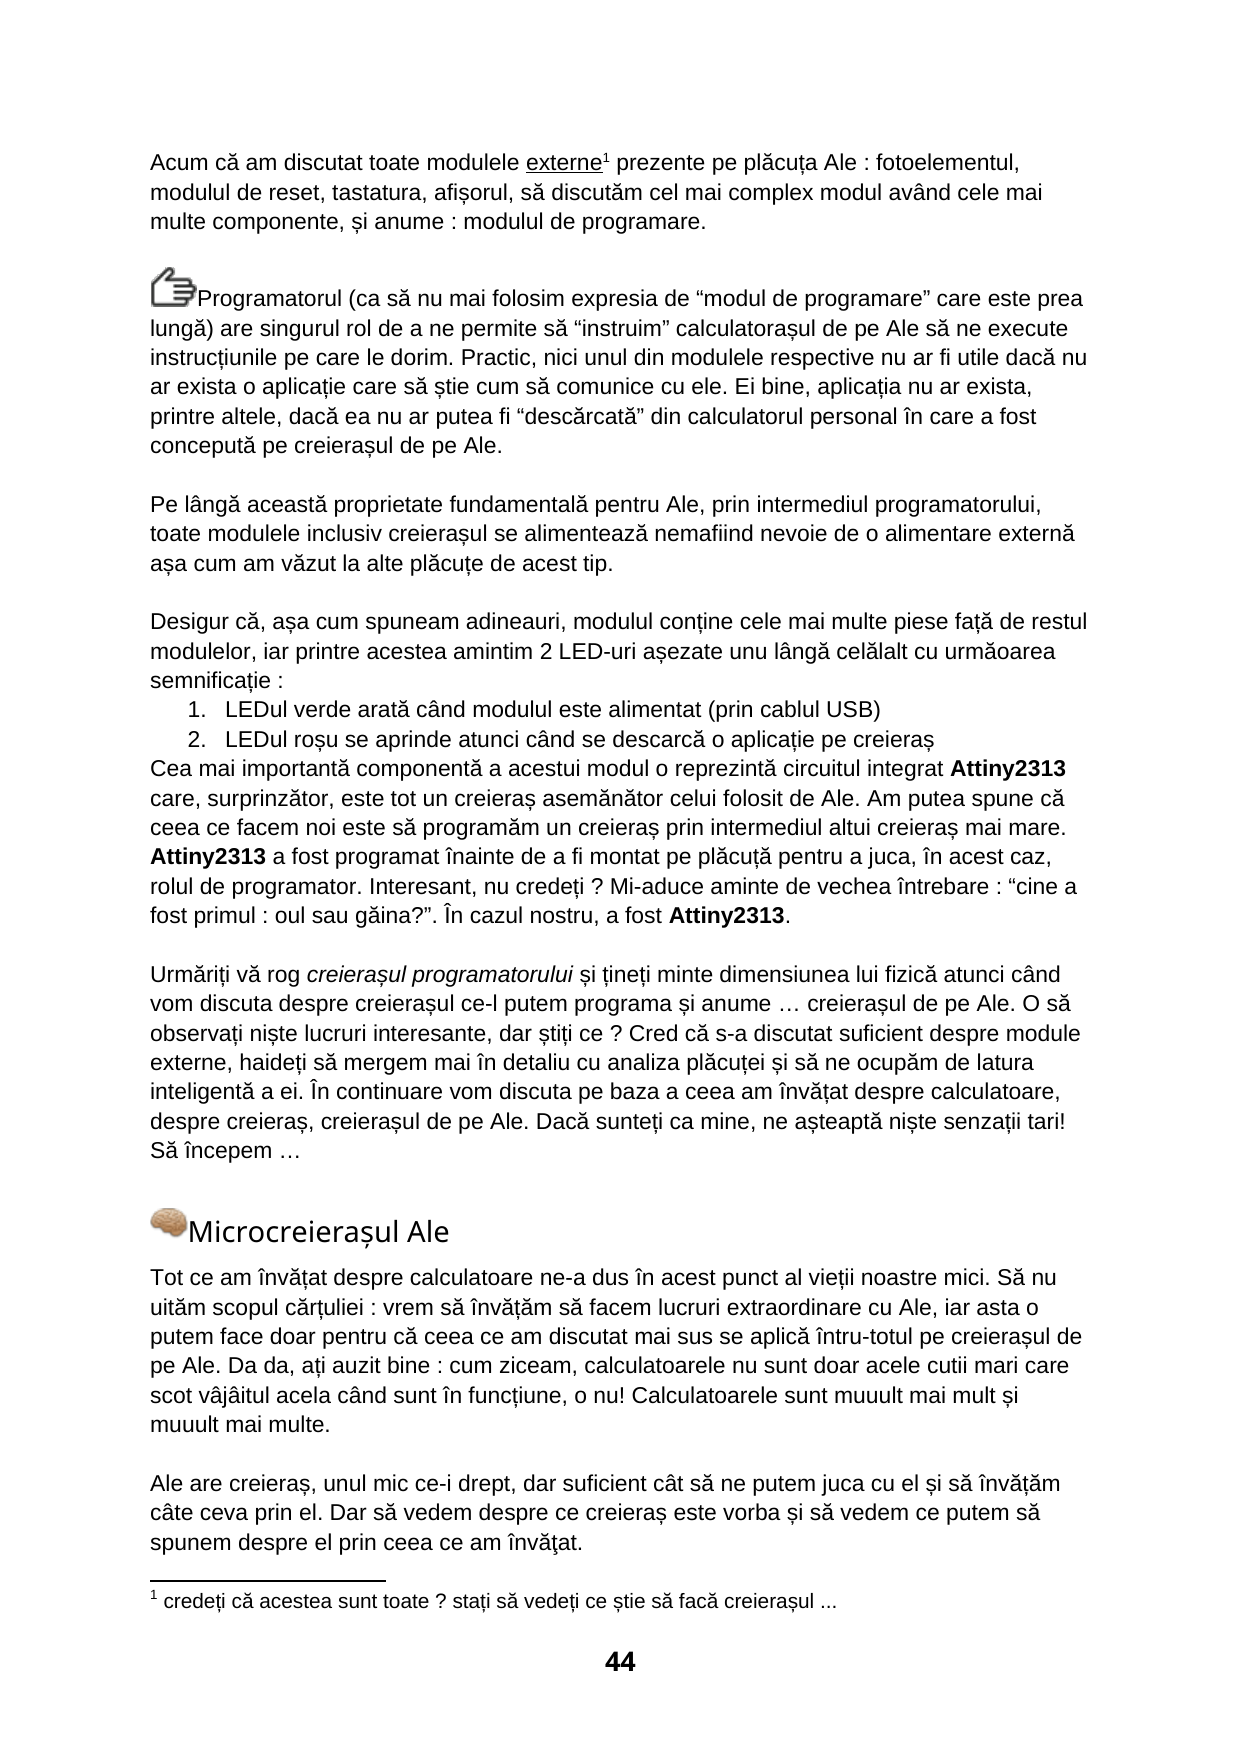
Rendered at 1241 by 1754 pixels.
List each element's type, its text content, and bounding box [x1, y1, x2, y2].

text Desigur că, așa cum spuneam adineauri, modulul conține cele mai multe piese față de restul modulelor, iar printre acestea amintim 2 LED-uri așezate unu lângă celălalt cu urmăoarea semnificație : [150, 609, 1091, 693]
text Ale are creieraș, unul mic ce-i drept, dar suficient cât să ne putem juca cu el și să învățăm câte ceva prin el. Dar să vedem despre ce creieraș este vorba și să vedem ce putem să spunem despre el prin ceea ce am învăţat. [150, 1471, 1091, 1555]
list LEDul roșu se aprinde atunci când se descarcă o aplicație pe creieraș [187, 726, 1091, 752]
subtitle Microcreierașul Ale [150, 1204, 1091, 1251]
picture [150, 267, 197, 307]
text Urmăriți vă rog creierașul programatorului și țineți minte dimensiunea lui fizică atunci când vom discuta despre creierașul ce-l putem programa și anume … creierașul de pe Ale. O să observați niște lucruri interesante, dar știți ce ? Cred că s-a discutat suficient despre module externe, haideți să mergem mai în detaliu cu analiza plăcuței și să ne ocupăm de latura inteligentă a ei. În continuare vom discuta pe baza a ceea am învățat despre calculatoare, despre creieraș, creierașul de pe Ale. Dacă sunteți ca mine, ne așteaptă niște senzații tari! Să începem … [150, 961, 1091, 1163]
text Cea mai importantă componentă a acestui modul o reprezintă circuitul integrat Attiny2313 care, surprinzător, este tot un creieraș asemănător celui folosit de Ale. Am putea spune că ceea ce facem noi este să programăm un creieraș prin intermediul altui creieraș mai mare. Attiny2313 a fost programat înainte de a fi montat pe plăcuță pentru a juca, în acest caz, rolul de programator. Interesant, nu credeți ? Mi-aduce aminte de vechea întrebare : “cine a fost primul : oul sau găina?”. În cazul nostru, a fost Attiny2313. [150, 756, 1091, 928]
text Pe lângă această proprietate fundamentală pentru Ale, prin intermediul programatorului, toate modulele inclusiv creierașul se alimentează nemafiind nevoie de o alimentare externă așa cum am văzut la alte plăcuțe de acest tip. [150, 491, 1091, 576]
list LEDul verde arată când modulul este alimentat (prin cablul USB) [187, 697, 1091, 723]
picture [150, 1204, 188, 1242]
text Programatorul (ca să nu mai folosim expresia de “modul de programare” care este prea lungă) are singurul rol de a ne permite să “instruim” calculatorașul de pe Ale să ne execute instrucțiunile pe care le dorim. Practic, nici unul din modulele respective nu ar fi utile dacă nu ar exista o aplicație care să știe cum să comunice cu ele. Ei bine, aplicația nu ar exista, printre altele, dacă ea nu ar putea fi “descărcată” din calculatorul personal în care a fost concepută pe creierașul de pe Ale. [150, 267, 1091, 458]
text credeți că acestea sunt toate ? stați să vedeți ce știe să facă creierașul ... [150, 1587, 1091, 1613]
text Acum că am discutat toate modulele externe prezente pe plăcuța Ale : fotoelementul, modulul de reset, tastatura, afișorul, să discutăm cel mai complex modul având cele mai multe componente, și anume : modulul de programare. [150, 150, 1091, 234]
text Tot ce am învățat despre calculatoare ne-a dus în acest punct al vieții noastre mici. Să nu uităm scopul cărțuliei : vrem să învățăm să facem lucruri extraordinare cu Ale, iar asta o putem face doar pentru că ceea ce am discutat mai sus se aplică întru-totul pe creierașul de pe Ale. Da da, ați auzit bine : cum ziceam, calculatoarele nu sunt doar acele cutii mari care scot vâjâitul acela când sunt în funcțiune, o nu! Calculatoarele sunt muuult mai mult și muuult mai multe. [150, 1265, 1091, 1437]
